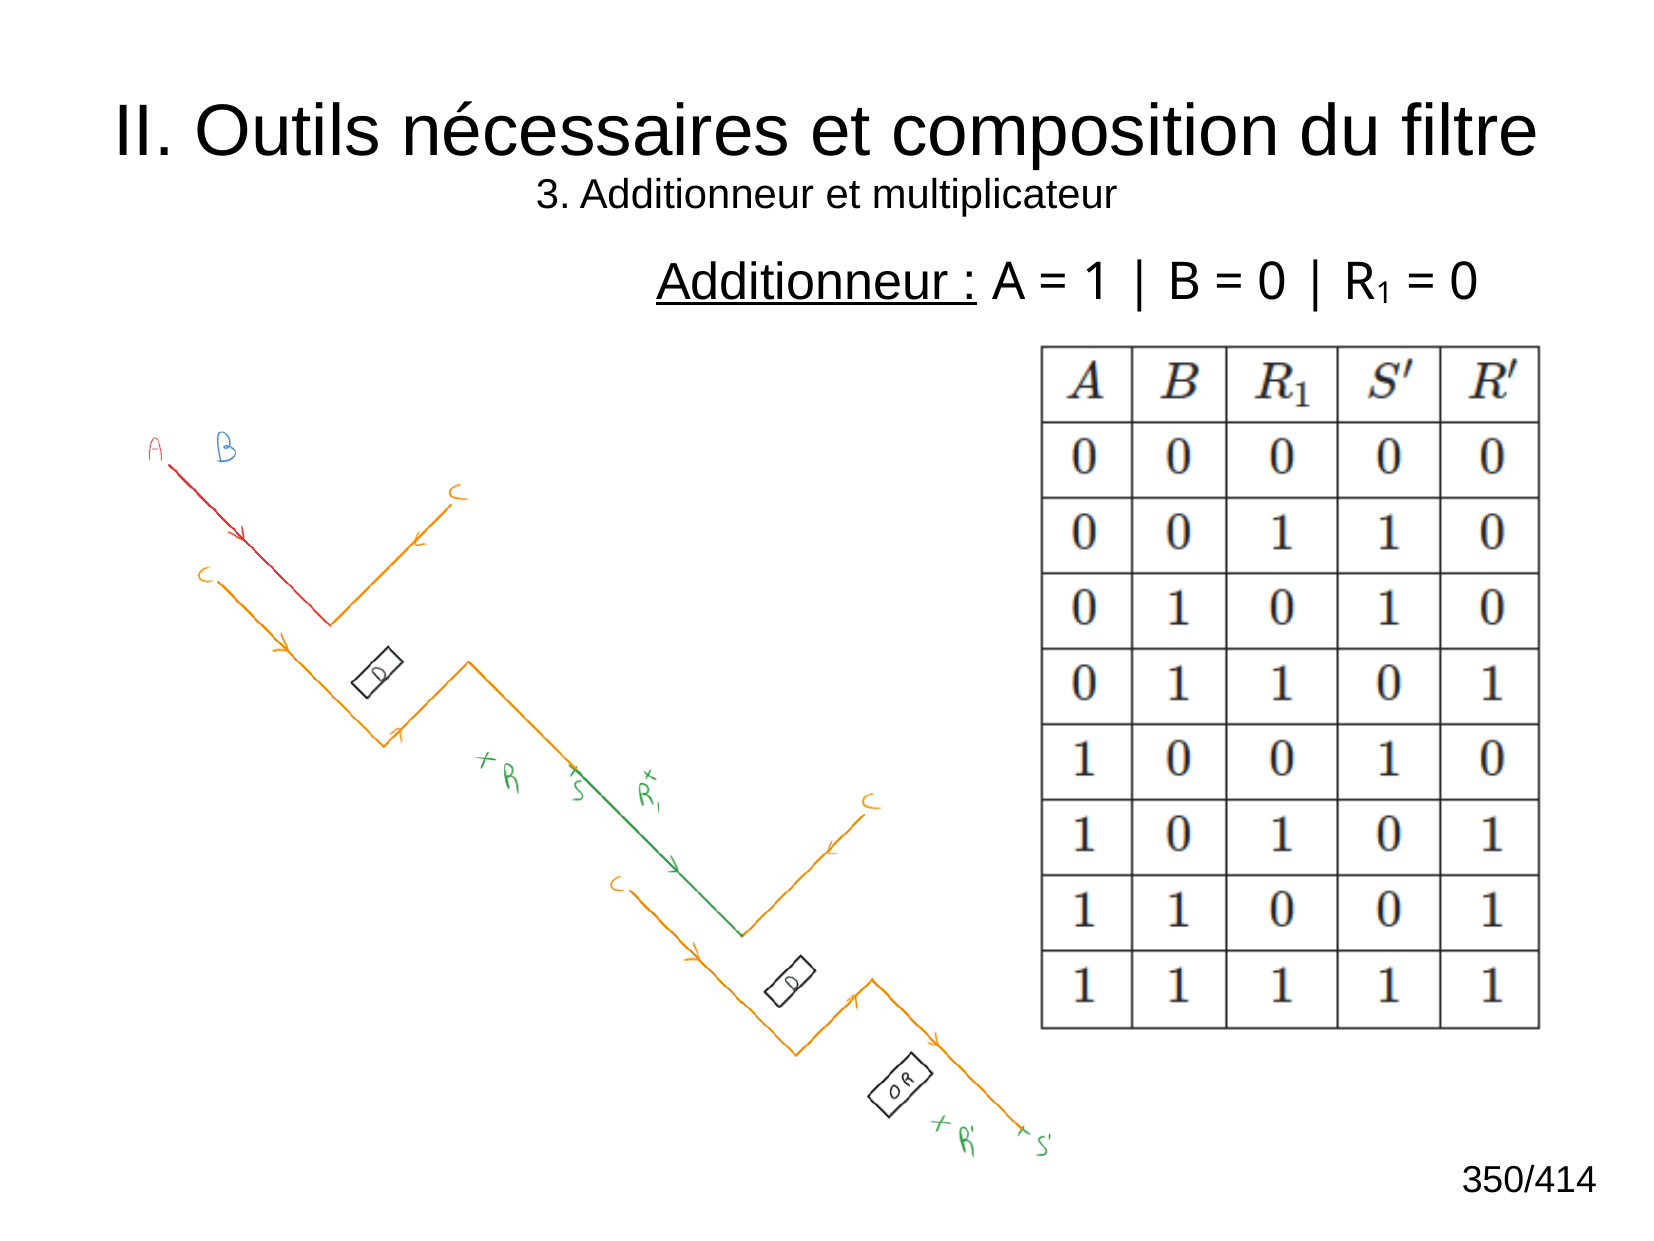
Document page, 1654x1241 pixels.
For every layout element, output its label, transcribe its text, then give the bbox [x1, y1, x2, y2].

text_box <number>/414 [1447, 1151, 1654, 1209]
title II. Outils nécessaires et composition du filtre 3. Additionneur et multiplicateur [82, 49, 1571, 257]
picture [120, 338, 1551, 1180]
text_box Additionneur : A = 1 | B = 0 | R1 = 0 [641, 236, 1453, 312]
